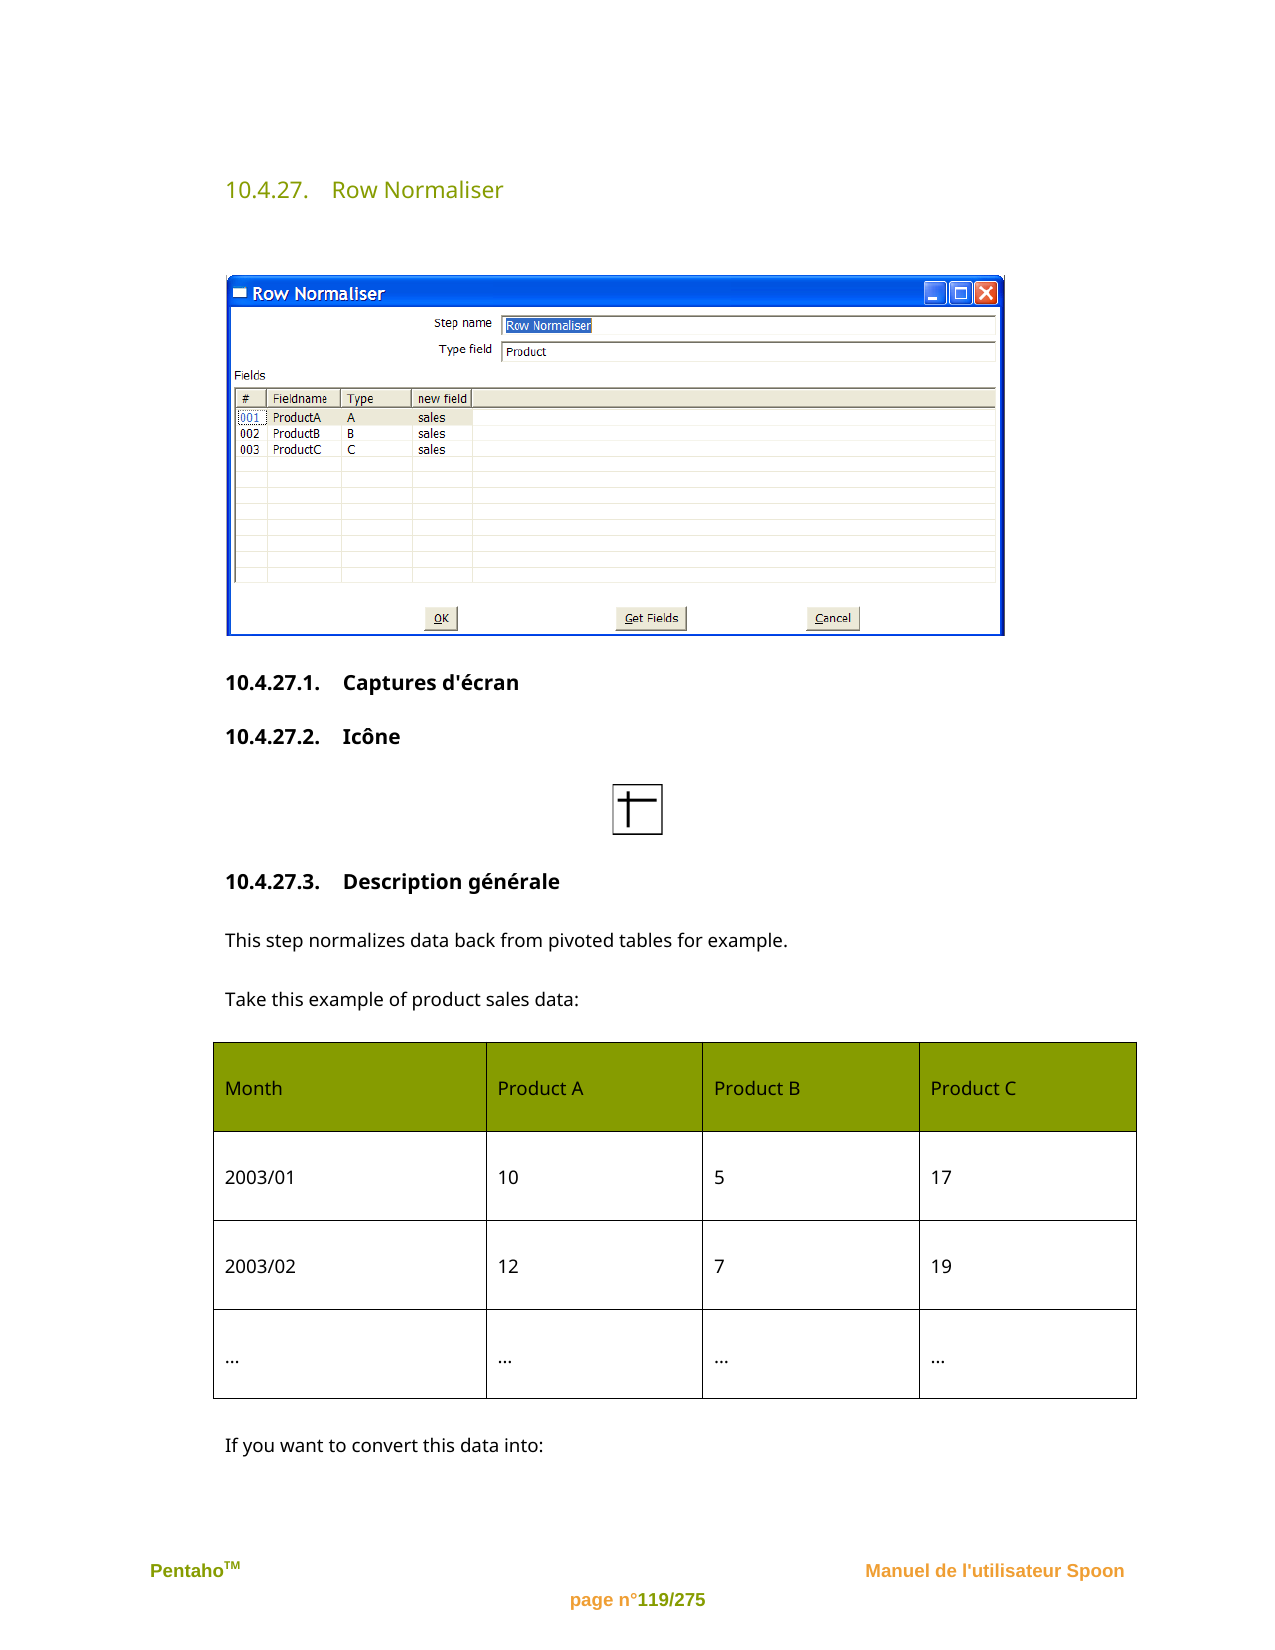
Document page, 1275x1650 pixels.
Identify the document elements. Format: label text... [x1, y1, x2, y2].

text Take this example of product sales data: [225, 983, 1125, 1012]
table_header Month [214, 1043, 486, 1131]
table_cell … [487, 1310, 702, 1398]
table_cell 17 [920, 1132, 1136, 1220]
table_header Product C [920, 1043, 1136, 1131]
table_cell 5 [703, 1132, 919, 1220]
table_cell 10 [487, 1132, 702, 1220]
table_cell 12 [487, 1221, 702, 1309]
subtitle Icône [225, 721, 1125, 750]
table_cell 2003/02 [214, 1221, 486, 1309]
table_cell … [920, 1310, 1136, 1398]
subtitle Description générale [225, 867, 1125, 895]
subtitle Row Normaliser [225, 175, 1125, 204]
table_header Product A [487, 1043, 702, 1131]
table_cell 7 [703, 1221, 919, 1309]
text If you want to convert this data into: [225, 1429, 1125, 1458]
table_cell … [214, 1310, 486, 1398]
table_header Product B [703, 1043, 919, 1131]
table_cell … [703, 1310, 919, 1398]
table_cell 19 [920, 1221, 1136, 1309]
subtitle Captures d'écran [225, 229, 1125, 696]
text This step normalizes data back from pivoted tables for example. [225, 924, 1125, 953]
table_cell 2003/01 [214, 1132, 486, 1220]
picture [612, 784, 663, 835]
